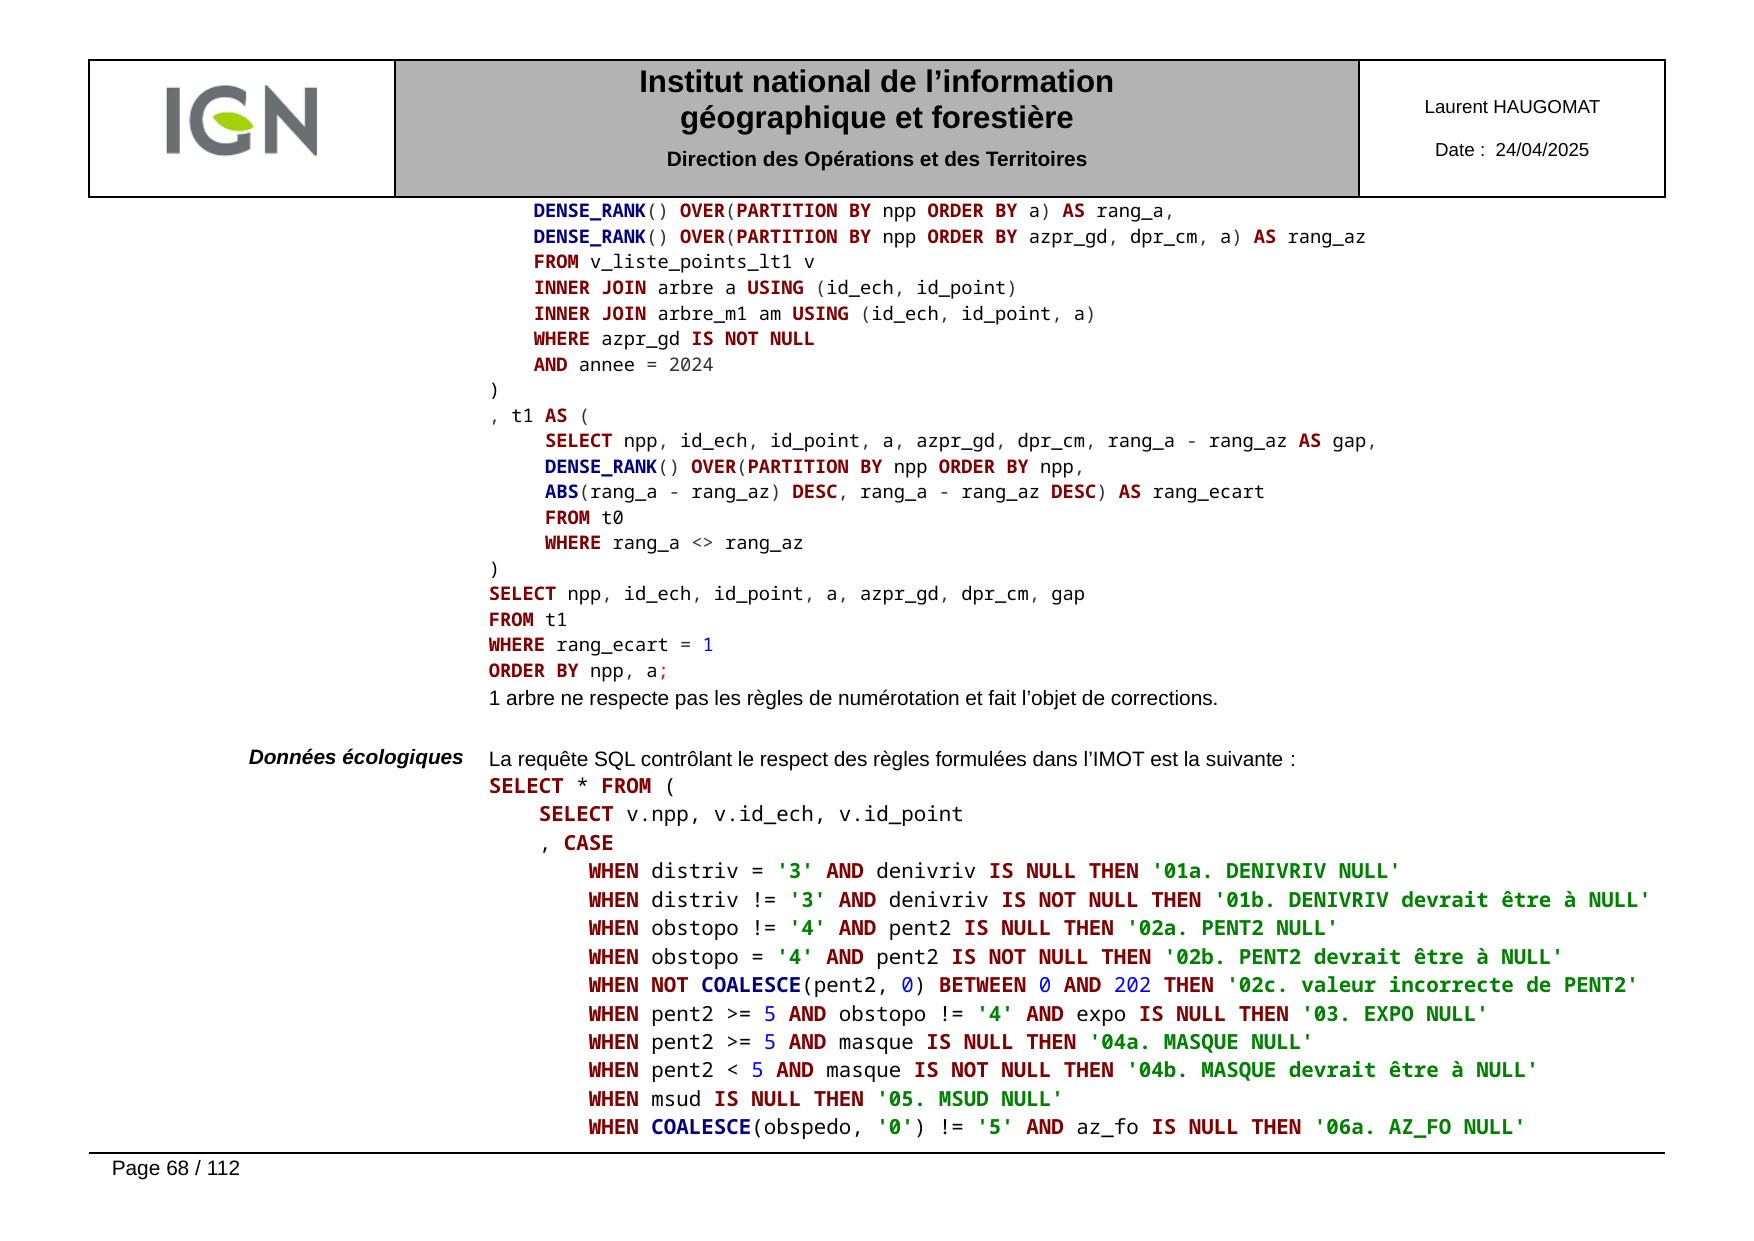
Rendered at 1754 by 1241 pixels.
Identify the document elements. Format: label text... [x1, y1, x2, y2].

table_cell [89, 198, 483, 744]
table_cell DENSE_RANK() OVER(PARTITION BY npp ORDER BY a) AS rang_a, DENSE_RANK() OVER(PARTITION BY npp ORDER BY azpr_gd, dpr_cm, a) AS rang_az FROM v_liste_points_lt1 v INNER JOIN arbre a USING (id_ech, id_point) INNER JOIN arbre_m1 am USING (id_ech, id_point, a) WHERE azpr_gd IS NOT NULL AND annee = 2024 ) , t1 AS ( SELECT npp, id_ech, id_point, a, azpr_gd, dpr_cm, rang_a - rang_az AS gap, DENSE_RANK() OVER(PARTITION BY npp ORDER BY npp, ABS(rang_a - rang_az) DESC, rang_a - rang_az DESC) AS rang_ecart FROM t0 WHERE rang_a <> rang_az ) SELECT npp, id_ech, id_point, a, azpr_gd, dpr_cm, gap FROM t1 WHERE rang_ecart = 1 ORDER BY npp, a; 1 arbre ne respecte pas les règles de numérotation et fait l’objet de corrections. [483, 198, 1665, 744]
table_cell Données écologiques [89, 744, 483, 1147]
table_cell La requête SQL contrôlant le respect des règles formulées dans l’IMOT est la suivante : SELECT * FROM ( SELECT v.npp, v.id_ech, v.id_point , CASE WHEN distriv = '3' AND denivriv IS NULL THEN '01a. DENIVRIV NULL' WHEN distriv != '3' AND denivriv IS NOT NULL THEN '01b. DENIVRIV devrait être à NULL' WHEN obstopo != '4' AND pent2 IS NULL THEN '02a. PENT2 NULL' WHEN obstopo = '4' AND pent2 IS NOT NULL THEN '02b. PENT2 devrait être à NULL' WHEN NOT COALESCE(pent2, 0) BETWEEN 0 AND 202 THEN '02c. valeur incorrecte de PENT2' WHEN pent2 >= 5 AND obstopo != '4' AND expo IS NULL THEN '03. EXPO NULL' WHEN pent2 >= 5 AND masque IS NULL THEN '04a. MASQUE NULL' WHEN pent2 < 5 AND masque IS NOT NULL THEN '04b. MASQUE devrait être à NULL' WHEN msud IS NULL THEN '05. MSUD NULL' WHEN COALESCE(obspedo, '0') != '5' AND az_fo IS NULL THEN '06a. AZ_FO NULL' [483, 744, 1665, 1147]
picture [141, 62, 343, 180]
